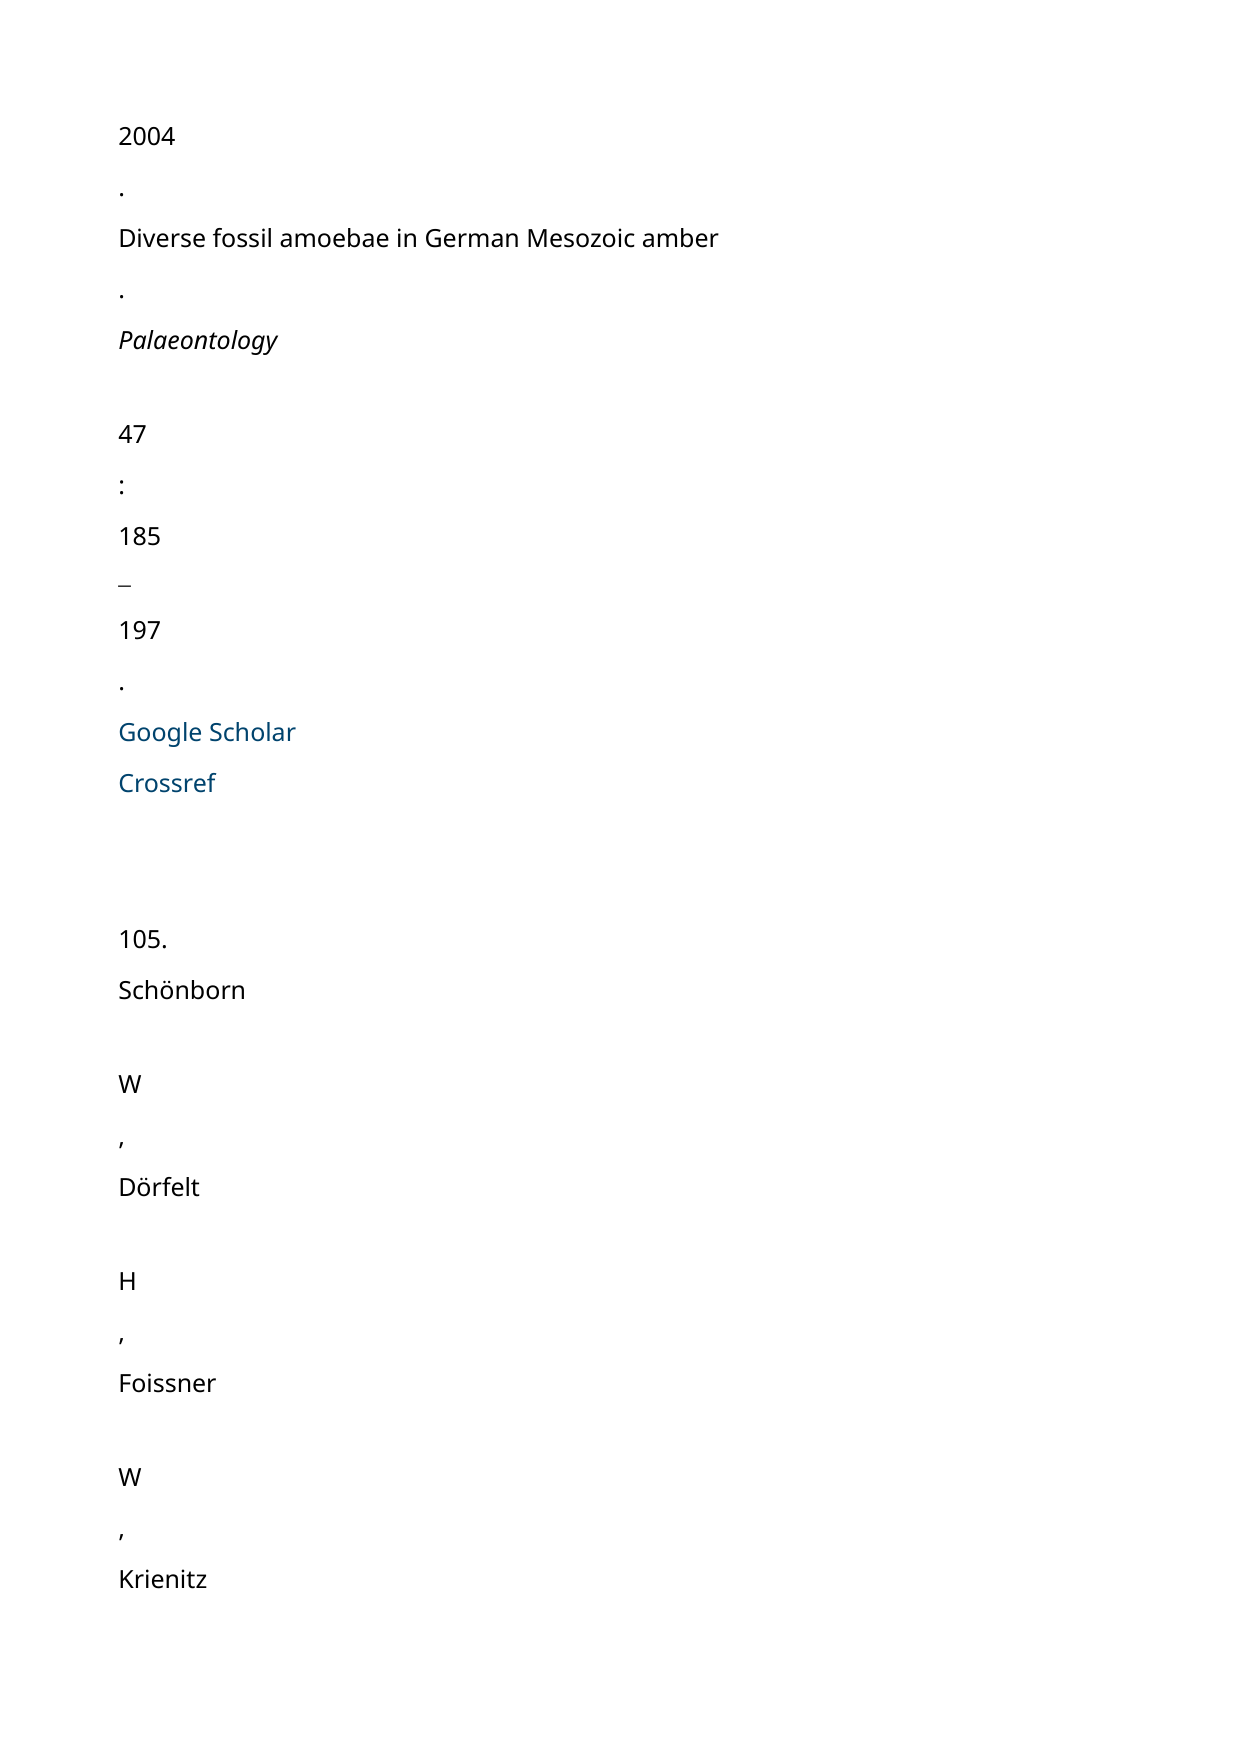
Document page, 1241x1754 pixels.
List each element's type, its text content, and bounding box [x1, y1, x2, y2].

text W [118, 1459, 1122, 1494]
text , [118, 1511, 1122, 1545]
text , [118, 1118, 1122, 1152]
text – [118, 569, 1122, 598]
text Diverse fossil amoebae in German Mesozoic amber [118, 220, 1122, 254]
text . [118, 169, 1122, 203]
text . [118, 271, 1122, 305]
text 197 [118, 613, 1122, 647]
text Krienitz [118, 1562, 1122, 1596]
text Crossref [118, 766, 1084, 800]
text Schönborn [118, 973, 1122, 1007]
text Google Scholar [118, 715, 1084, 749]
text 185 [118, 518, 1122, 553]
text 47 [118, 416, 1122, 451]
text Foissner [118, 1365, 1122, 1399]
text H [118, 1263, 1122, 1297]
text Dörfelt [118, 1169, 1122, 1203]
text 105. [118, 922, 1122, 956]
text W [118, 1067, 1122, 1101]
text , [118, 1314, 1122, 1348]
text Palaeontology [118, 322, 1122, 356]
text 2004 [118, 118, 1122, 152]
text . [118, 664, 1122, 698]
text : [118, 467, 1122, 502]
